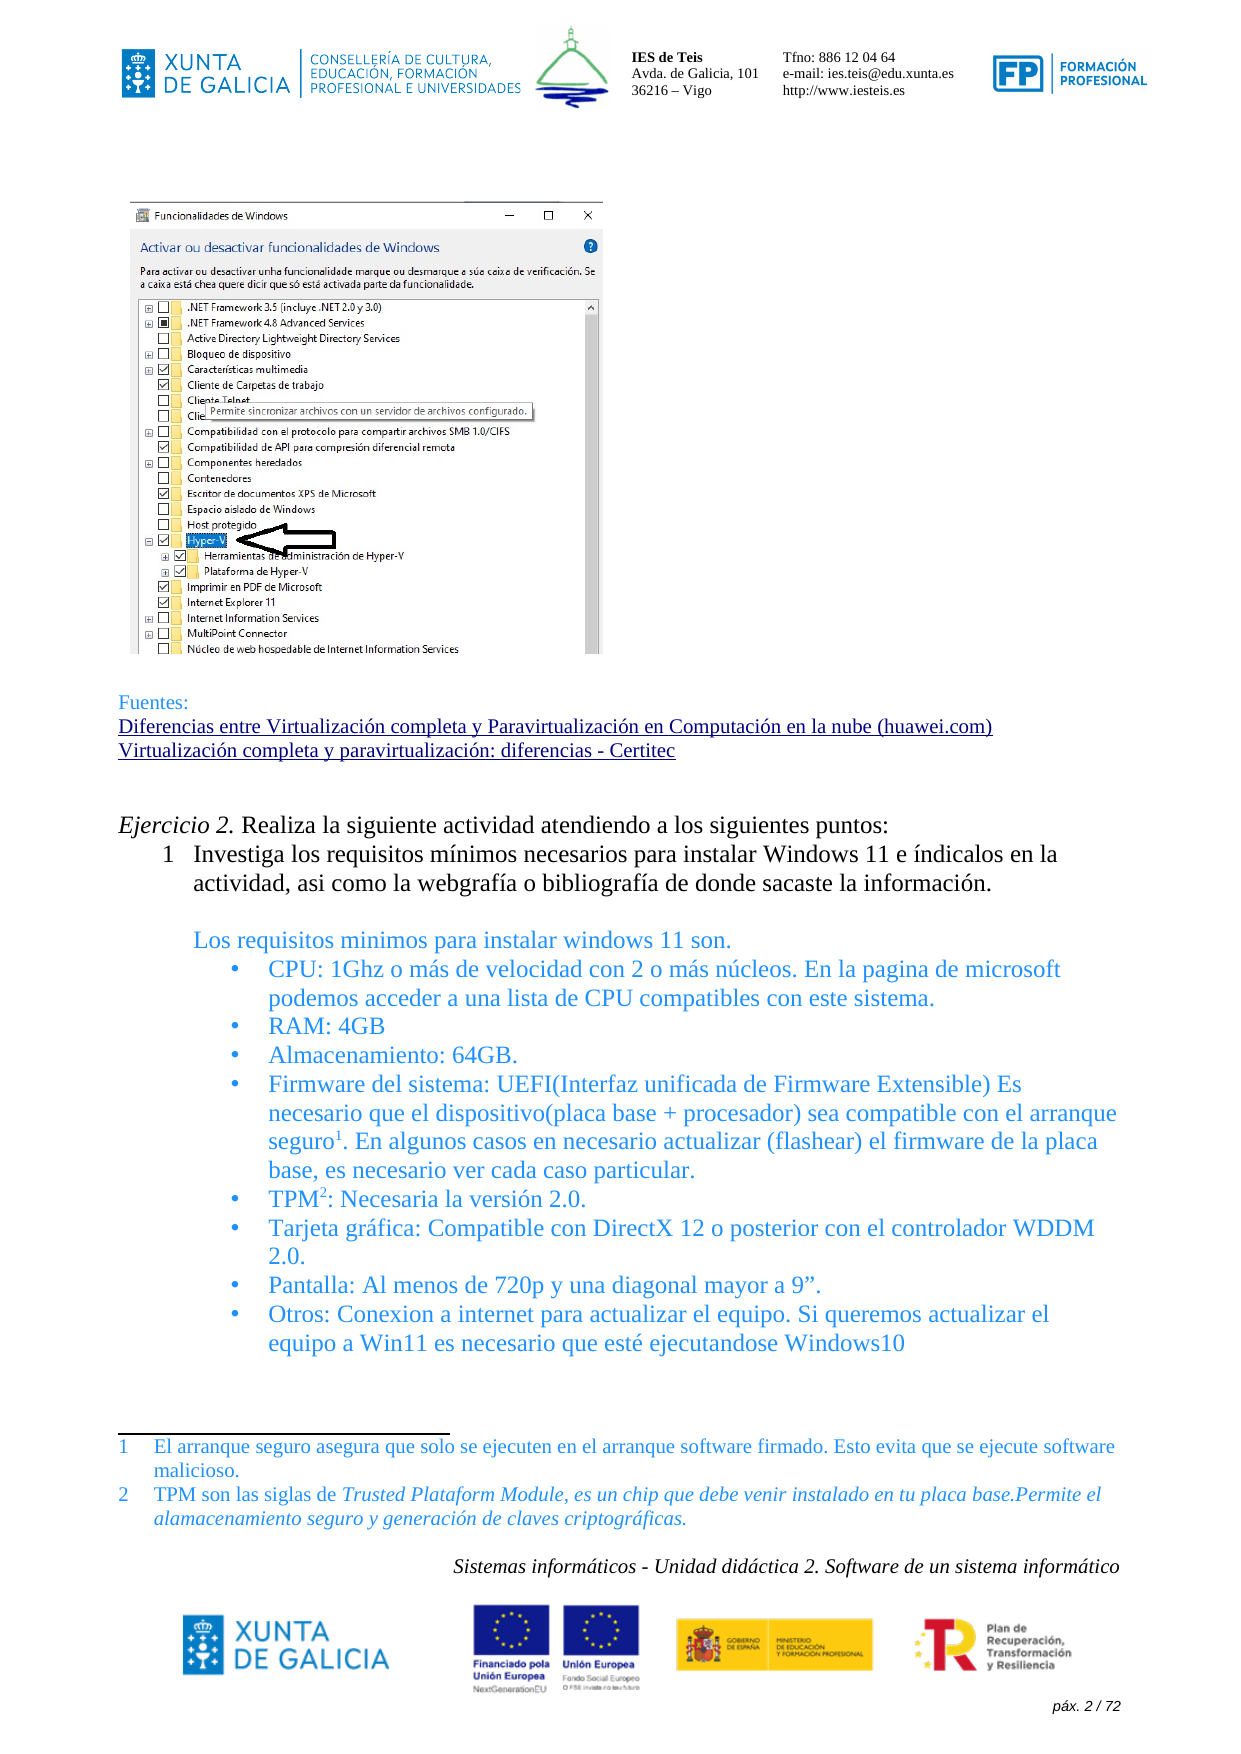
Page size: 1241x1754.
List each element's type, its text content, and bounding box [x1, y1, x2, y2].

list Almacenamiento: 64GB. [231, 1040, 1122, 1069]
list Firmware del sistema: UEFI(Interfaz unificada de Firmware Extensible) Es necesario que el dispositivo(placa base + procesador) sea compatible con el arranque seguro. En algunos casos en necesario actualizar (flashear) el firmware de la placa base, es necesario ver cada caso particular. [231, 1069, 1122, 1184]
picture [130, 201, 603, 654]
list Pantalla: Al menos de 720p y una diagonal mayor a 9”. [231, 1270, 1122, 1299]
picture [534, 25, 611, 110]
text Los requisitos minimos para instalar windows 11 son. [118, 925, 1122, 954]
list Investiga los requisitos mínimos necesarios para instalar Windows 11 e índicalos en la actividad, asi como la webgrafía o bibliografía de donde sacaste la información. [156, 839, 1122, 896]
text Ejercicio 2. Realiza la siguiente actividad atendiendo a los siguientes puntos: [118, 810, 1122, 839]
list TPM son las siglas de Trusted Plataform Module, es un chip que debe venir instalado en tu placa base.Permite el alamacenamiento seguro y generación de claves criptográficas. [118, 1482, 1122, 1530]
picture [182, 1593, 1085, 1700]
list El arranque seguro asegura que solo se ejecuten en el arranque software firmado. Esto evita que se ejecute software malicioso. [118, 1434, 1122, 1482]
text Virtualización completa y paravirtualización: diferencias - Certitec [118, 738, 1122, 762]
text Diferencias entre Virtualización completa y Paravirtualización en Computación en la nube (huawei.com) [118, 714, 1122, 738]
picture [121, 49, 521, 98]
text Fuentes: [118, 690, 1122, 714]
list CPU: 1Ghz o más de velocidad con 2 o más núcleos. En la pagina de microsoft podemos acceder a una lista de CPU compatibles con este sistema. [231, 954, 1122, 1011]
list Otros: Conexion a internet para actualizar el equipo. Si queremos actualizar el equipo a Win11 es necesario que esté ejecutandose Windows10 [231, 1299, 1122, 1356]
picture [989, 50, 1153, 97]
list TPM: Necesaria la versión 2.0. [231, 1184, 1122, 1213]
list Tarjeta gráfica: Compatible con DirectX 12 o posterior con el controlador WDDM 2.0. [231, 1213, 1122, 1270]
list RAM: 4GB [231, 1011, 1122, 1040]
